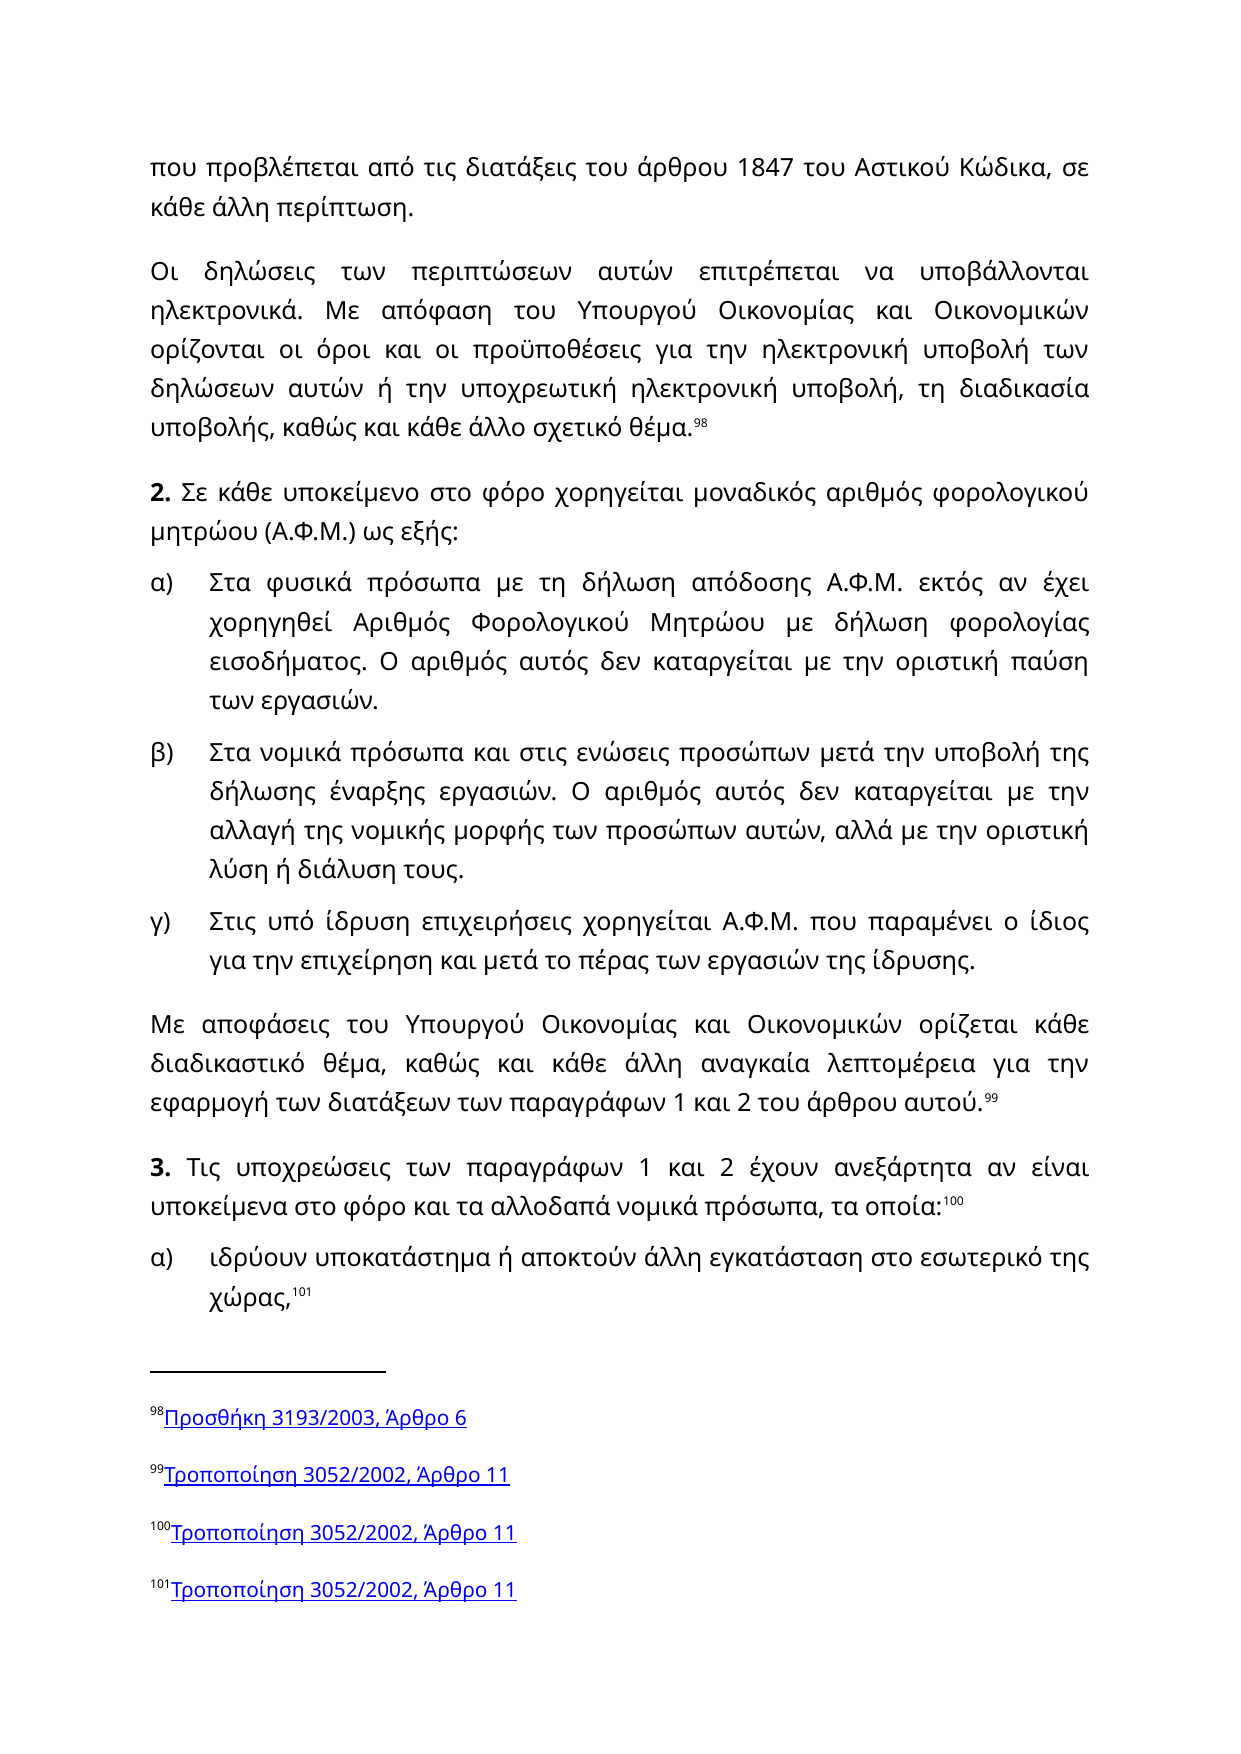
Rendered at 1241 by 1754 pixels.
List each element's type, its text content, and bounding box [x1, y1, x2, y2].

list γ) Στις υπό ίδρυση επιχειρήσεις χορηγείται Α.Φ.Μ. που παραμένει ο ίδιος για την επιχείρηση και μετά το πέρας των εργασιών της ίδρυσης. [150, 903, 1090, 977]
text Οι δηλώσεις των περιπτώσεων αυτών επιτρέπεται να υποβάλλονται ηλεκτρονικά. Με απόφαση του Υπουργού Οικονομίας και Οικονομικών ορίζονται οι όροι και οι προϋποθέσεις για την ηλεκτρονική υποβολή των δηλώσεων αυτών ή την υποχρεωτική ηλεκτρονική υποβολή, τη διαδικασία υποβολής, καθώς και κάθε άλλο σχετικό θέμα. [150, 253, 1090, 444]
text Με αποφάσεις του Υπουργού Οικονομίας και Οικονομικών ορίζεται κάθε διαδικαστικό θέμα, καθώς και κάθε άλλη αναγκαία λεπτομέρεια για την εφαρμογή των διατάξεων των παραγράφων 1 και 2 του άρθρου αυτού. [150, 1007, 1090, 1119]
list α) Στα φυσικά πρόσωπα με τη δήλωση απόδοσης Α.Φ.Μ. εκτός αν έχει χορηγηθεί Αριθμός Φορολογικού Μητρώου με δήλωση φορολογίας εισοδήματος. Ο αριθμός αυτός δεν καταργείται με την οριστική παύση των εργασιών. [150, 565, 1090, 717]
text Τροποποίηση 3052/2002, Άρθρο 11 [150, 1460, 1090, 1489]
list β) Στα νομικά πρόσωπα και στις ενώσεις προσώπων μετά την υποβολή της δήλωσης έναρξης εργασιών. Ο αριθμός αυτός δεν καταργείται με την αλλαγή της νομικής μορφής των προσώπων αυτών, αλλά με την οριστική λύση ή διάλυση τους. [150, 734, 1090, 886]
list α) ιδρύουν υποκατάστημα ή αποκτούν άλλη εγκατάσταση στο εσωτερικό της χώρας, [150, 1240, 1090, 1313]
text που προβλέπεται από τις διατάξεις του άρθρου 1847 του Αστικού Κώδικα, σε κάθε άλλη περίπτωση. [150, 150, 1090, 223]
text Προσθήκη 3193/2003, Άρθρο 6 [150, 1403, 1090, 1431]
text 3. Τις υποχρεώσεις των παραγράφων 1 και 2 έχουν ανεξάρτητα αν είναι υποκείμενα στο φόρο και τα αλλοδαπά νομικά πρόσωπα, τα οποία: [150, 1149, 1090, 1222]
text Τροποποίηση 3052/2002, Άρθρο 11 [150, 1518, 1090, 1546]
text Τροποποίηση 3052/2002, Άρθρο 11 [150, 1576, 1090, 1604]
text 2. Σε κάθε υποκείμενο στο φόρο χορηγείται μοναδικός αριθμός φορολογικού μητρώου (Α.Φ.Μ.) ως εξής: [150, 474, 1090, 547]
